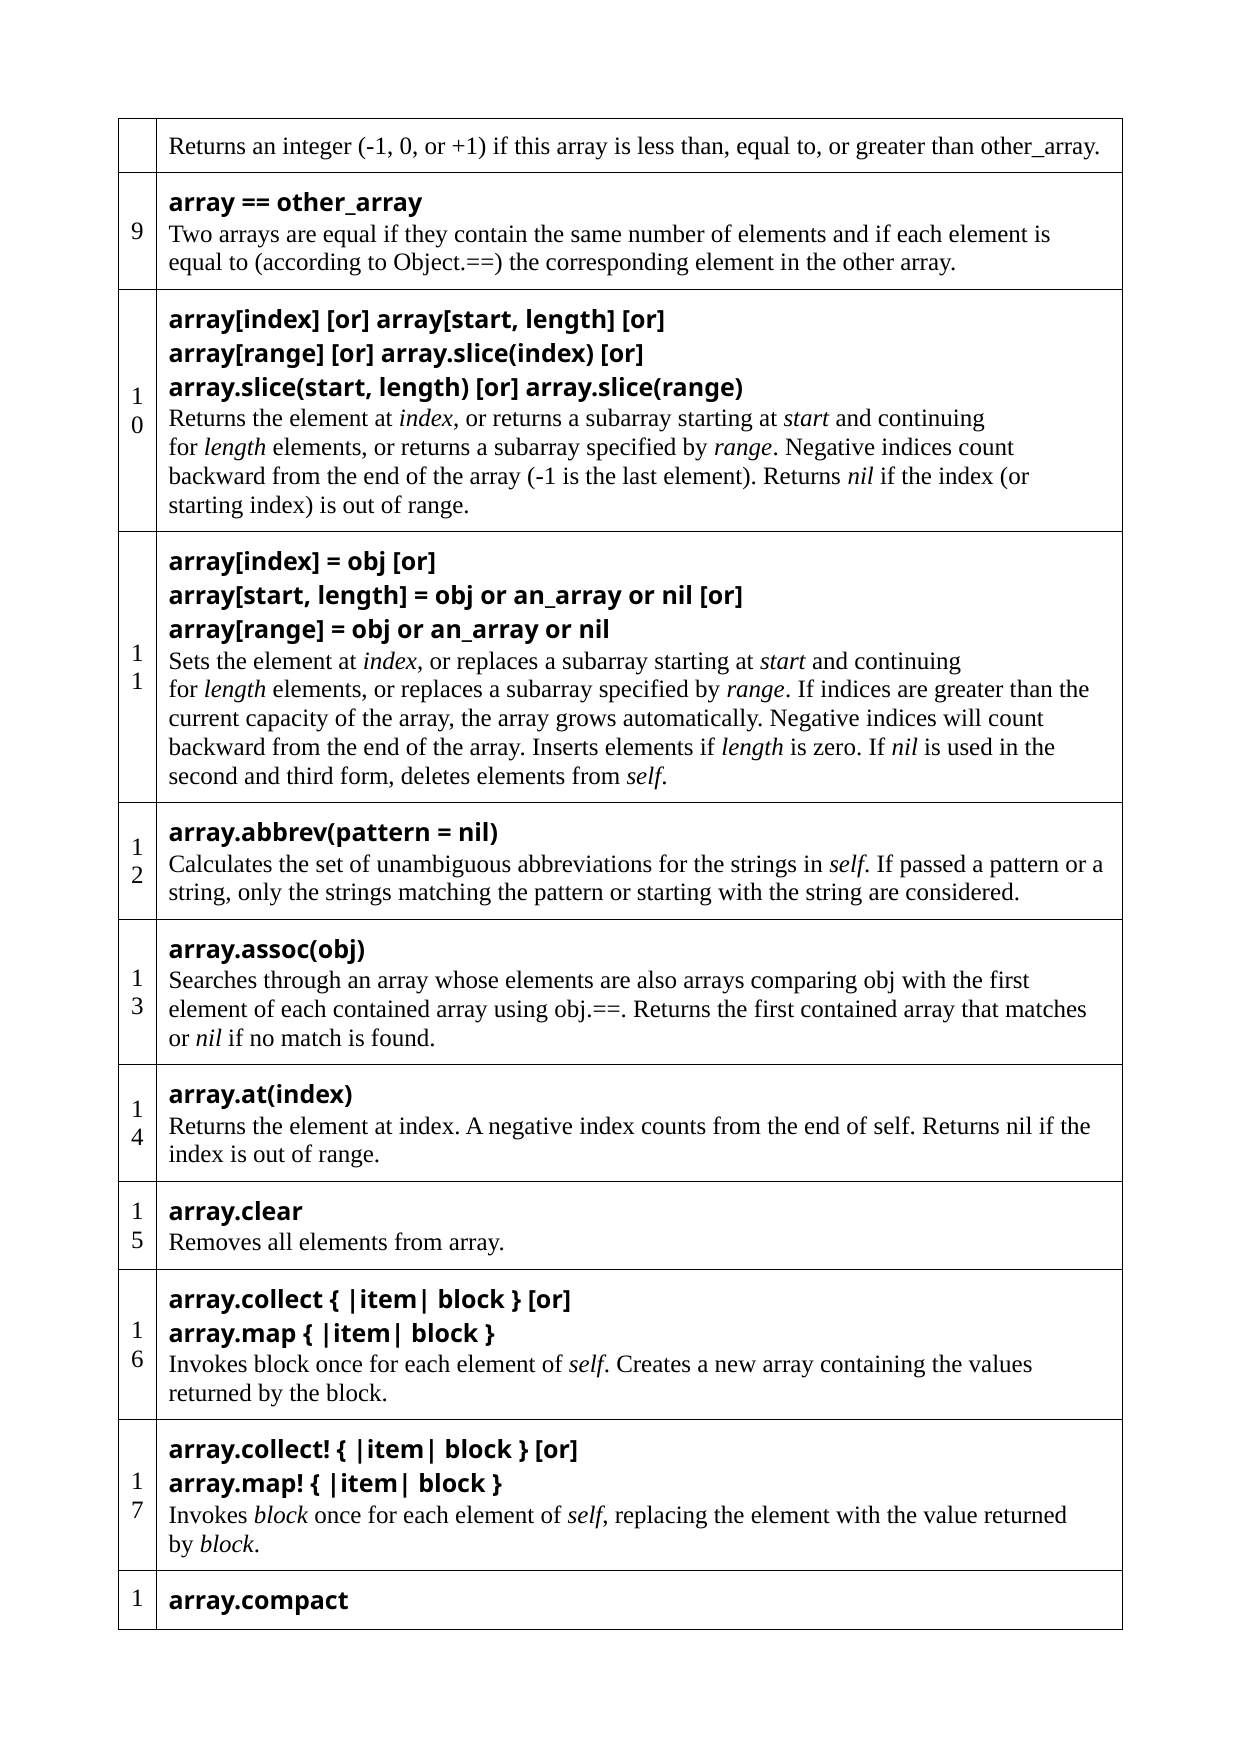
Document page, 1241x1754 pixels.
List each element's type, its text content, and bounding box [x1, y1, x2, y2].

table_cell 15 [119, 1182, 156, 1269]
table_cell array.clear Removes all elements from array. [157, 1182, 1122, 1269]
table_cell 1 [119, 1571, 156, 1629]
table_cell 13 [119, 920, 156, 1064]
table_cell array.assoc(obj) Searches through an array whose elements are also arrays comparing obj with the first element of each contained array using obj.==. Returns the first contained array that matches or nil if no match is found. [157, 920, 1122, 1064]
table_cell array[index] [or] array[start, length] [or] array[range] [or] array.slice(index) [or] array.slice(start, length) [or] array.slice(range) Returns the element at index, or returns a subarray starting at start and continuing for length elements, or returns a subarray specified by range. Negative indices count backward from the end of the array (-1 is the last element). Returns nil if the index (or starting index) is out of range. [157, 290, 1122, 531]
table_cell [119, 119, 156, 172]
table_cell Returns an integer (-1, 0, or +1) if this array is less than, equal to, or greater than other_array. [157, 119, 1122, 172]
table_cell 11 [119, 532, 156, 802]
table_cell 17 [119, 1420, 156, 1570]
table_cell array.at(index) Returns the element at index. A negative index counts from the end of self. Returns nil if the index is out of range. [157, 1065, 1122, 1181]
table_cell array.abbrev(pattern = nil) Calculates the set of unambiguous abbreviations for the strings in self. If passed a pattern or a string, only the strings matching the pattern or starting with the string are considered. [157, 803, 1122, 919]
table_cell 12 [119, 803, 156, 919]
table_cell array.compact [157, 1571, 1122, 1629]
table_cell array.collect { |item| block } [or] array.map { |item| block } Invokes block once for each element of self. Creates a new array containing the values returned by the block. [157, 1270, 1122, 1419]
table_cell array.collect! { |item| block } [or] array.map! { |item| block } Invokes block once for each element of self, replacing the element with the value returned by block. [157, 1420, 1122, 1570]
table_cell 10 [119, 290, 156, 531]
table_cell 9 [119, 173, 156, 289]
table_cell array == other_array Two arrays are equal if they contain the same number of elements and if each element is equal to (according to Object.==) the corresponding element in the other array. [157, 173, 1122, 289]
table_cell array[index] = obj [or] array[start, length] = obj or an_array or nil [or] array[range] = obj or an_array or nil Sets the element at index, or replaces a subarray starting at start and continuing for length elements, or replaces a subarray specified by range. If indices are greater than the current capacity of the array, the array grows automatically. Negative indices will count backward from the end of the array. Inserts elements if length is zero. If nil is used in the second and third form, deletes elements from self. [157, 532, 1122, 802]
table_cell 14 [119, 1065, 156, 1181]
table_cell 16 [119, 1270, 156, 1419]
